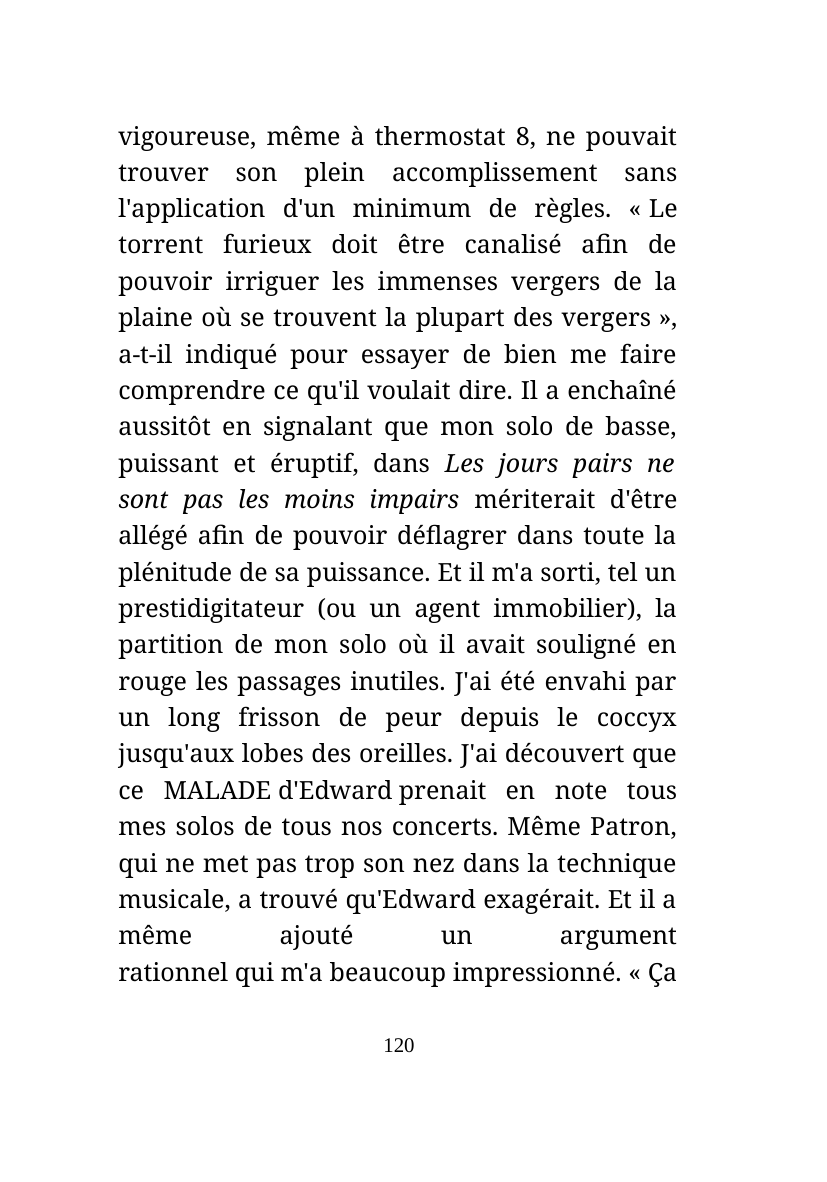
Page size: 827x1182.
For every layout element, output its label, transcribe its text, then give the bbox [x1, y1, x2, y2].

text vigoureuse, même à thermostat 8, ne pouvait trouver son plein accomplissement sans l'application d'un minimum de règles. « Le torrent furieux doit être canalisé afin de pouvoir irriguer les immenses vergers de la plaine où se trouvent la plupart des vergers », a‑t‑il indiqué pour essayer de bien me faire comprendre ce qu'il voulait dire. Il a enchaîné aussitôt en signalant que mon solo de basse, puissant et éruptif, dans Les jours pairs ne sont pas les moins impairs mériterait d'être allégé afin de pouvoir déflagrer dans toute la plénitude de sa puissance. Et il m'a sorti, tel un prestidigitateur (ou un agent immobilier), la partition de mon solo où il avait souligné en rouge les passages inutiles. J'ai été envahi par un long frisson de peur depuis le coccyx jusqu'aux lobes des oreilles. J'ai découvert que ce MALADE d'Edward prenait en note tous mes solos de tous nos concerts. Même Patron, qui ne met pas trop son nez dans la technique musicale, a trouvé qu'Edward exagérait. Et il a même ajouté un argument rationnel qui m'a beaucoup impressionné. « Ça [118, 118, 677, 988]
